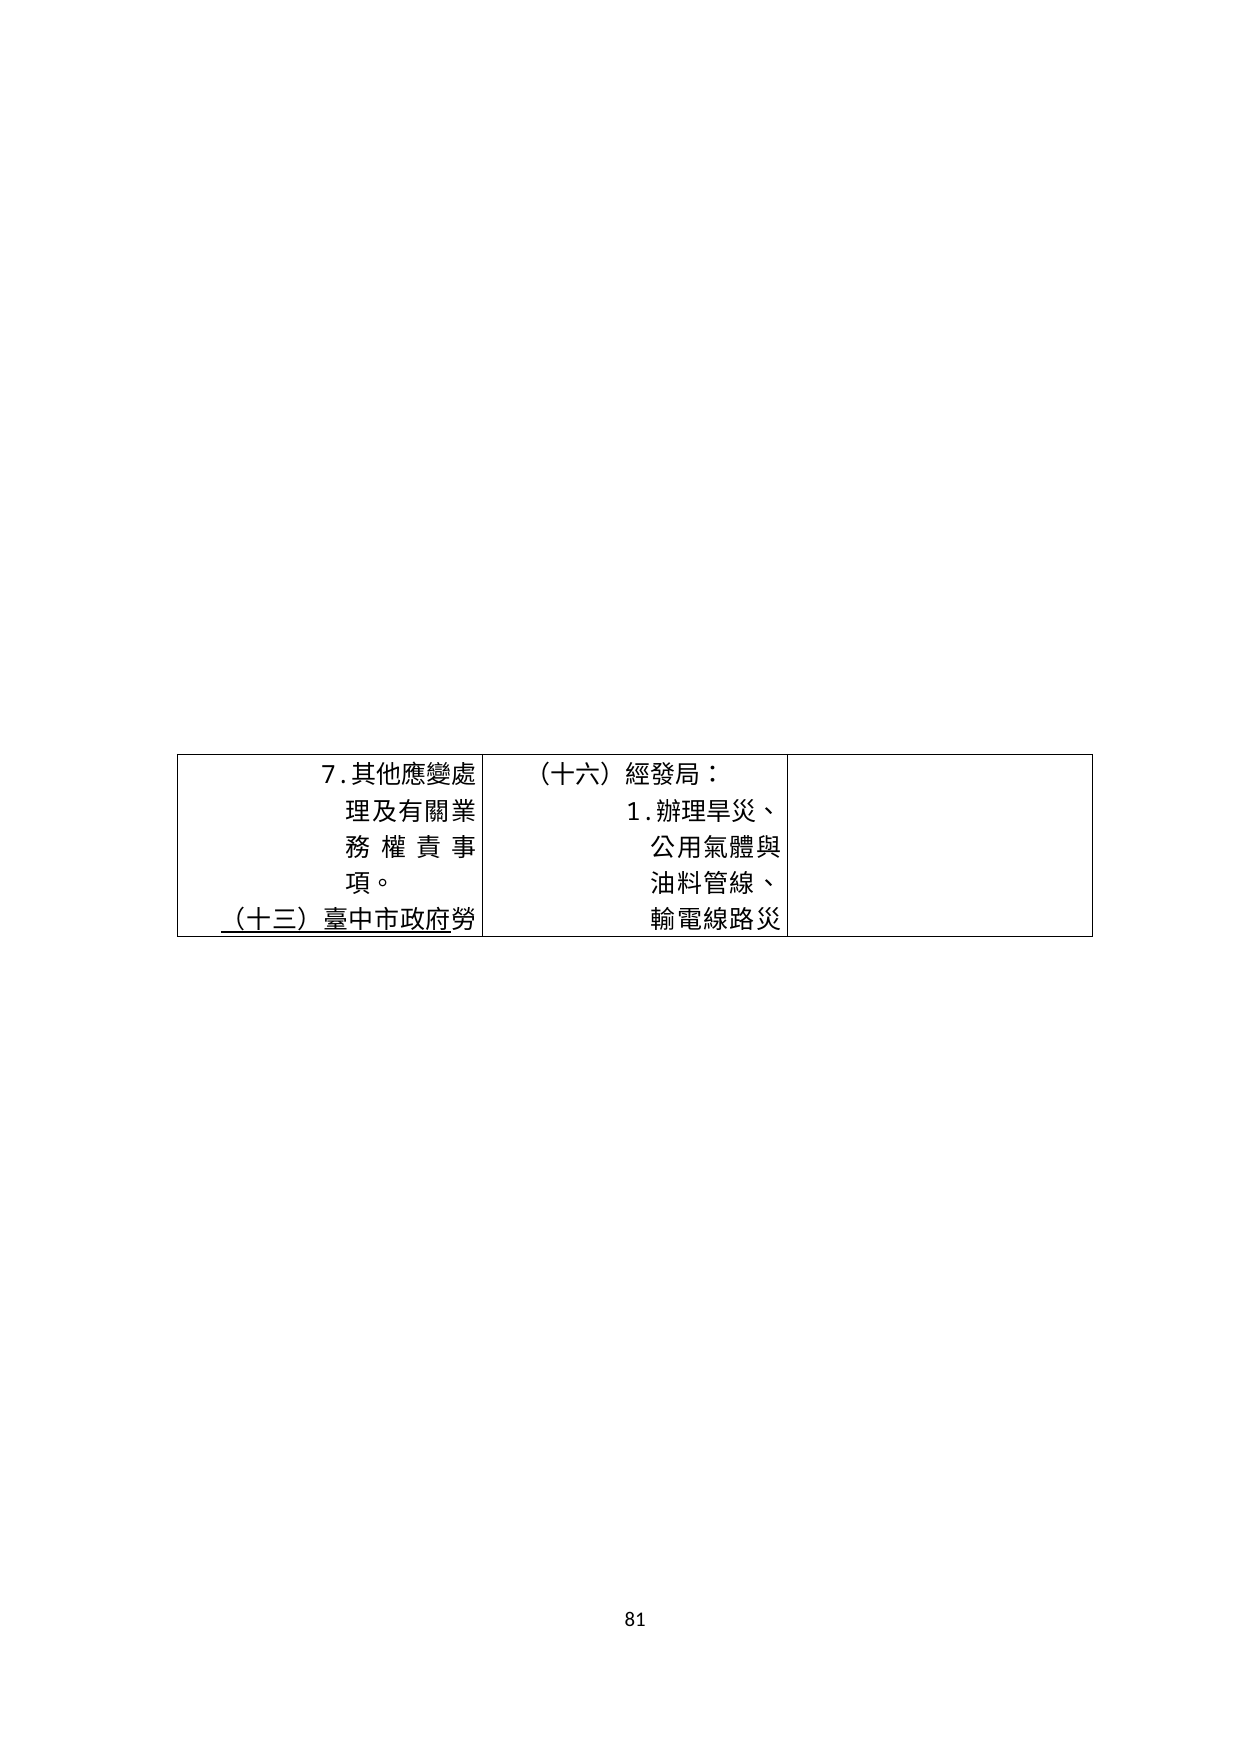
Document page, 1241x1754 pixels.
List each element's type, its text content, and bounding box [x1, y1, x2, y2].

table_cell （十六）經發局： 1.辦理旱災、公用氣體與油料管線、輸電線路災 [483, 755, 787, 936]
table_cell [788, 755, 1092, 936]
table_cell 7.其他應變處理及有關業務權責事項。 （十三）臺中市政府勞 [178, 755, 482, 936]
